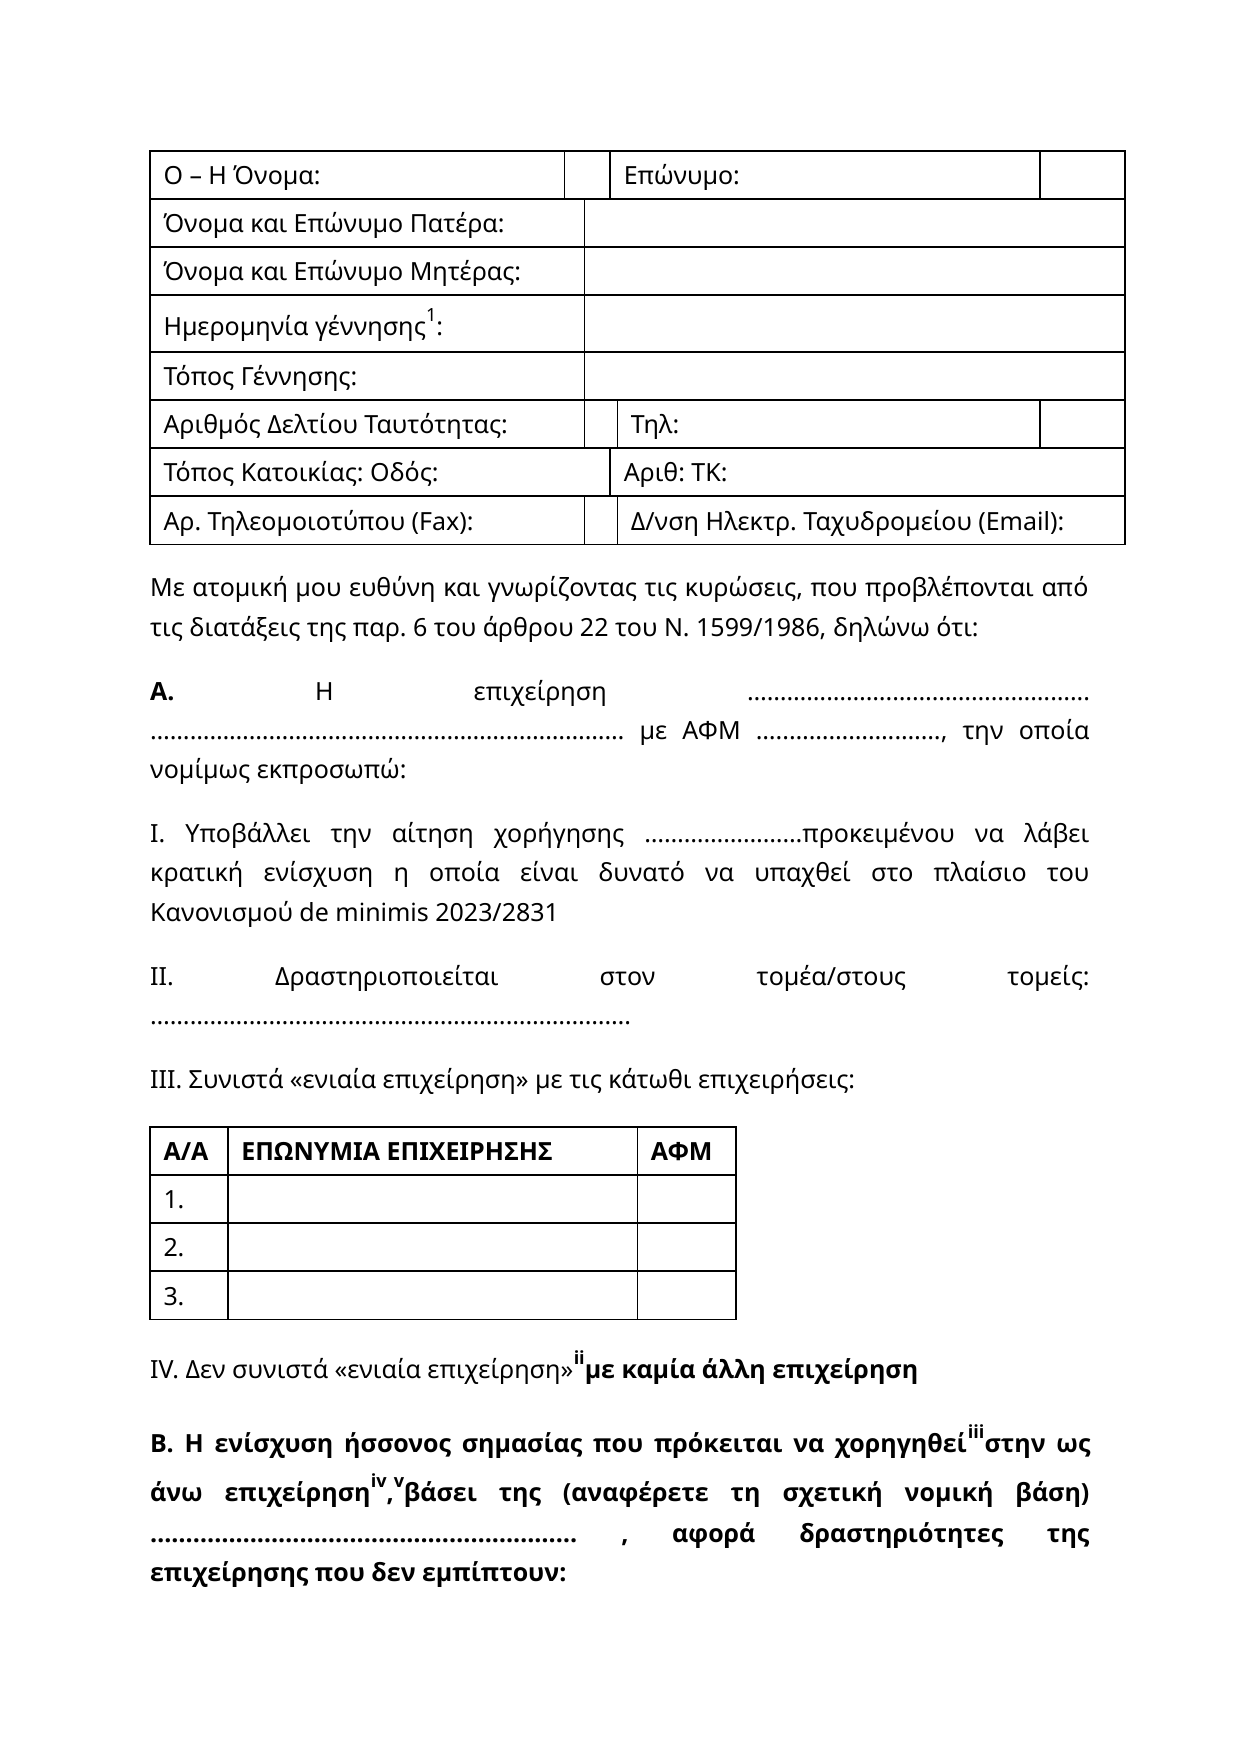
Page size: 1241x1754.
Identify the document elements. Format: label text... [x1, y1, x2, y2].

table_cell Αριθ: ΤΚ: [611, 449, 1124, 495]
table_cell [229, 1224, 637, 1270]
table_cell Αριθμός Δελτίου Ταυτότητας: [151, 401, 584, 447]
text Με ατομική μου ευθύνη και γνωρίζοντας τις κυρώσεις, που προβλέπονται από τις διατάξεις της παρ. 6 του άρθρου 22 του Ν. 1599/1986, δηλώνω ότι: [150, 570, 1090, 643]
text IV. Δεν συνιστά «ενιαία επιχείρηση»iiμε καμία άλλη επιχείρηση [150, 1345, 1090, 1388]
table_cell [229, 1272, 637, 1318]
table_header Α/Α [151, 1128, 227, 1174]
table_header ΑΦΜ [638, 1128, 735, 1174]
text II. Δραστηριοποιείται στον τομέα/στους τομείς:………………………………………………………………. [150, 958, 1090, 1032]
table_cell Ο – Η Όνομα: [151, 152, 564, 198]
table_cell Τηλ: [618, 401, 1039, 447]
table_cell Επώνυμο: [611, 152, 1039, 198]
table_cell [1041, 401, 1124, 447]
text I. Υποβάλλει την αίτηση χορήγησης ……………………προκειμένου να λάβει κρατική ενίσχυση η οποία είναι δυνατό να υπαχθεί στο πλαίσιο του Κανονισμού de minimis 2023/2831 [150, 816, 1090, 928]
table_cell 3. [151, 1272, 227, 1318]
text Β. Η ενίσχυση ήσσονος σημασίας που πρόκειται να χορηγηθείiiiστην ως άνω επιχείρησηiv,vβάσει της (αναφέρετε τη σχετική νομική βάση)…………………………………………………… , αφορά δραστηριότητες της επιχείρησης που δεν εμπίπτουν: [150, 1419, 1090, 1589]
text Α. Η επιχείρηση ………………….………………………...……………………………………………………………… με ΑΦΜ …..……………..……, την οποία νομίμως εκπροσωπώ: [150, 673, 1090, 786]
text III. Συνιστά «ενιαία επιχείρηση» με τις κάτωθι επιχειρήσεις: [150, 1062, 1090, 1096]
table_cell Αρ. Τηλεομοιοτύπου (Fax): [151, 497, 584, 543]
table_cell [585, 353, 1124, 399]
table_cell Όνομα και Επώνυμο Μητέρας: [151, 248, 584, 294]
table_cell [565, 152, 609, 198]
table_cell [585, 200, 1124, 246]
table_cell [229, 1176, 637, 1222]
table_cell [638, 1176, 735, 1222]
table_cell 1. [151, 1176, 227, 1222]
table_cell Τόπος Κατοικίας: Οδός: [151, 449, 609, 495]
table_cell [1041, 152, 1124, 198]
table_cell [585, 497, 617, 543]
table_cell [638, 1224, 735, 1270]
table_cell [585, 401, 617, 447]
table_cell [585, 248, 1124, 294]
table_cell [585, 296, 1124, 351]
table_cell Ημερομηνία γέννησης1: [151, 296, 584, 351]
table_cell 2. [151, 1224, 227, 1270]
table_header ΕΠΩΝΥΜΙΑ ΕΠΙΧΕΙΡΗΣΗΣ [229, 1128, 637, 1174]
table_cell Τόπος Γέννησης: [151, 353, 584, 399]
table_cell Δ/νση Ηλεκτρ. Ταχυδρομείου (Εmail): [618, 497, 1124, 543]
table_cell [638, 1272, 735, 1318]
table_cell Όνομα και Επώνυμο Πατέρα: [151, 200, 584, 246]
